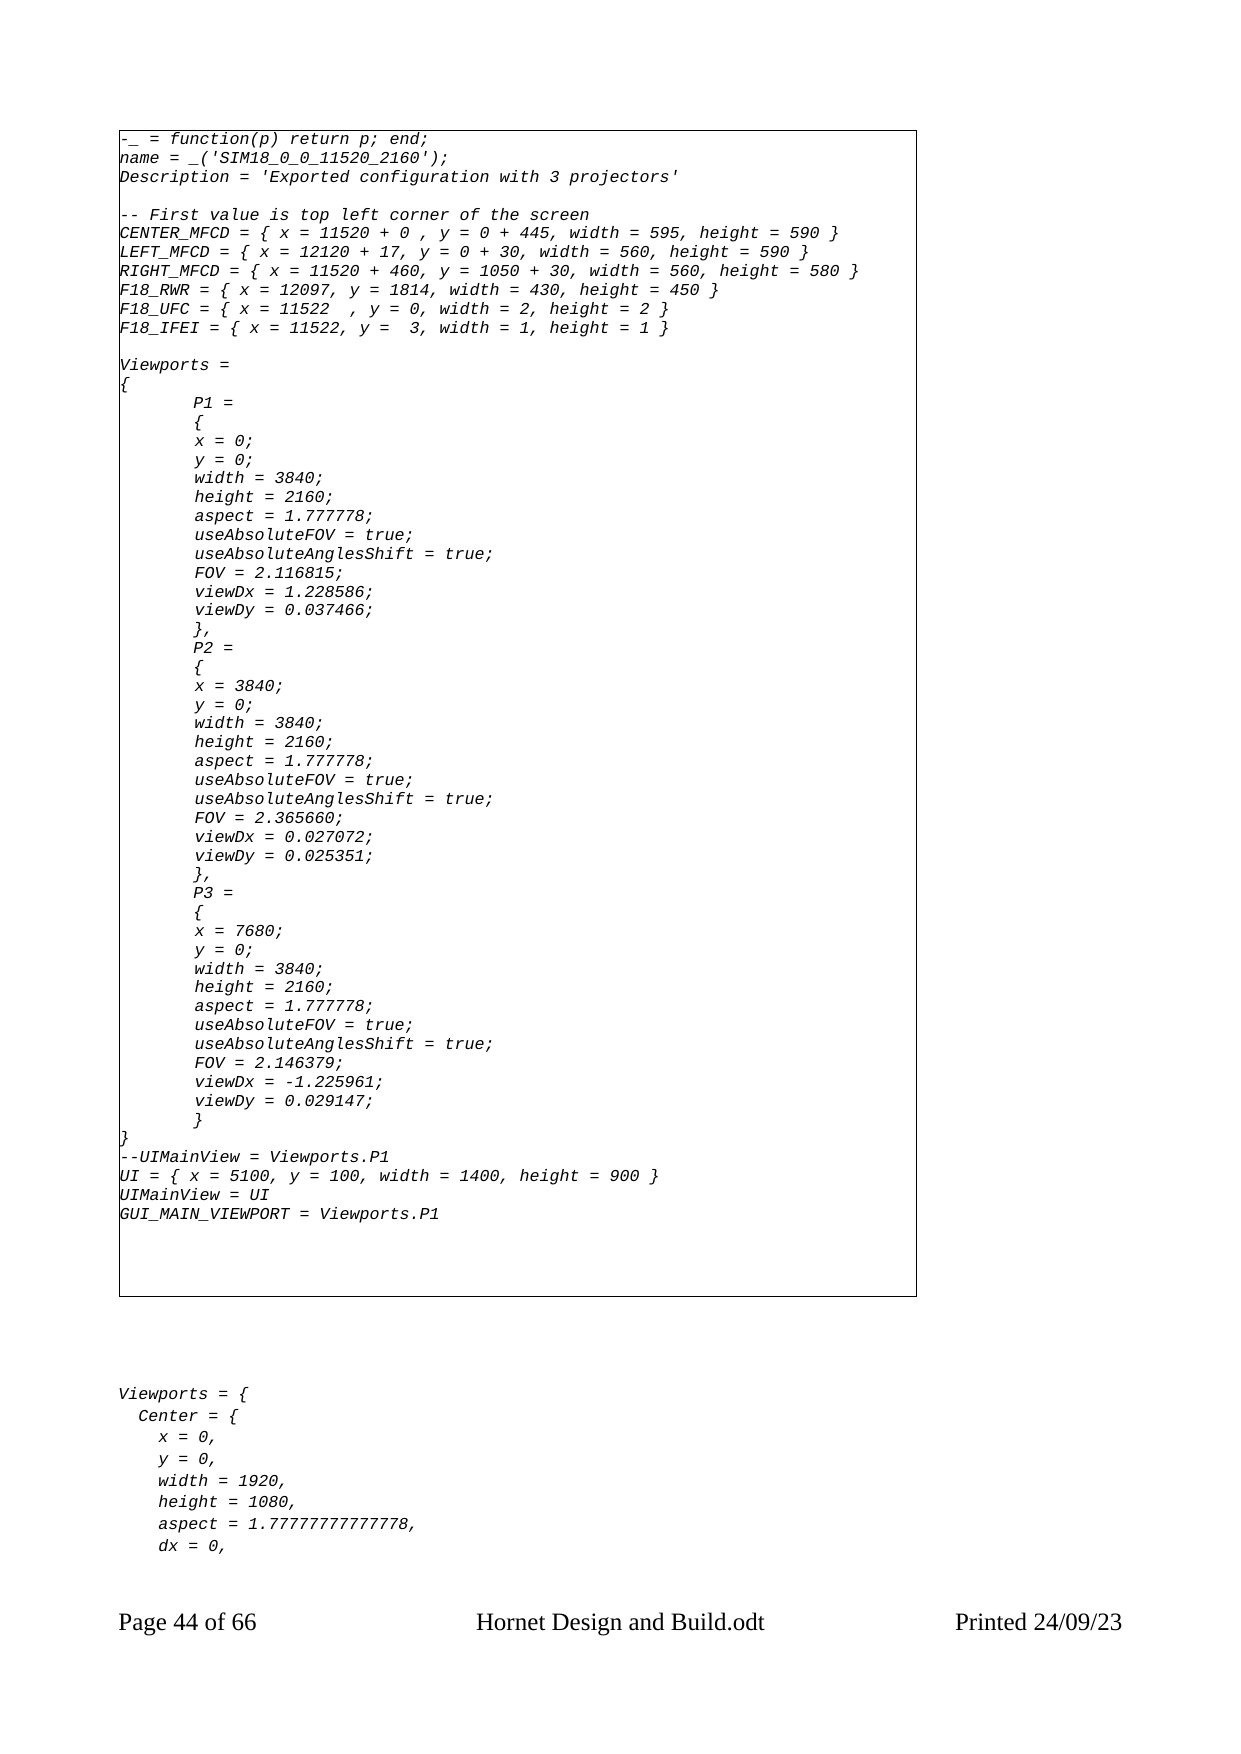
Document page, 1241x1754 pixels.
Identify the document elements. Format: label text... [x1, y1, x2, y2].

text dx = 0, [118, 1537, 1122, 1556]
text aspect = 1.77777777777778, [118, 1516, 1122, 1534]
text Center = { [118, 1407, 1122, 1426]
text height = 1080, [118, 1494, 1122, 1513]
text Viewports = { [118, 1386, 1122, 1404]
text width = 1920, [118, 1472, 1122, 1491]
text y = 0, [118, 1451, 1122, 1469]
text x = 0, [118, 1429, 1122, 1448]
